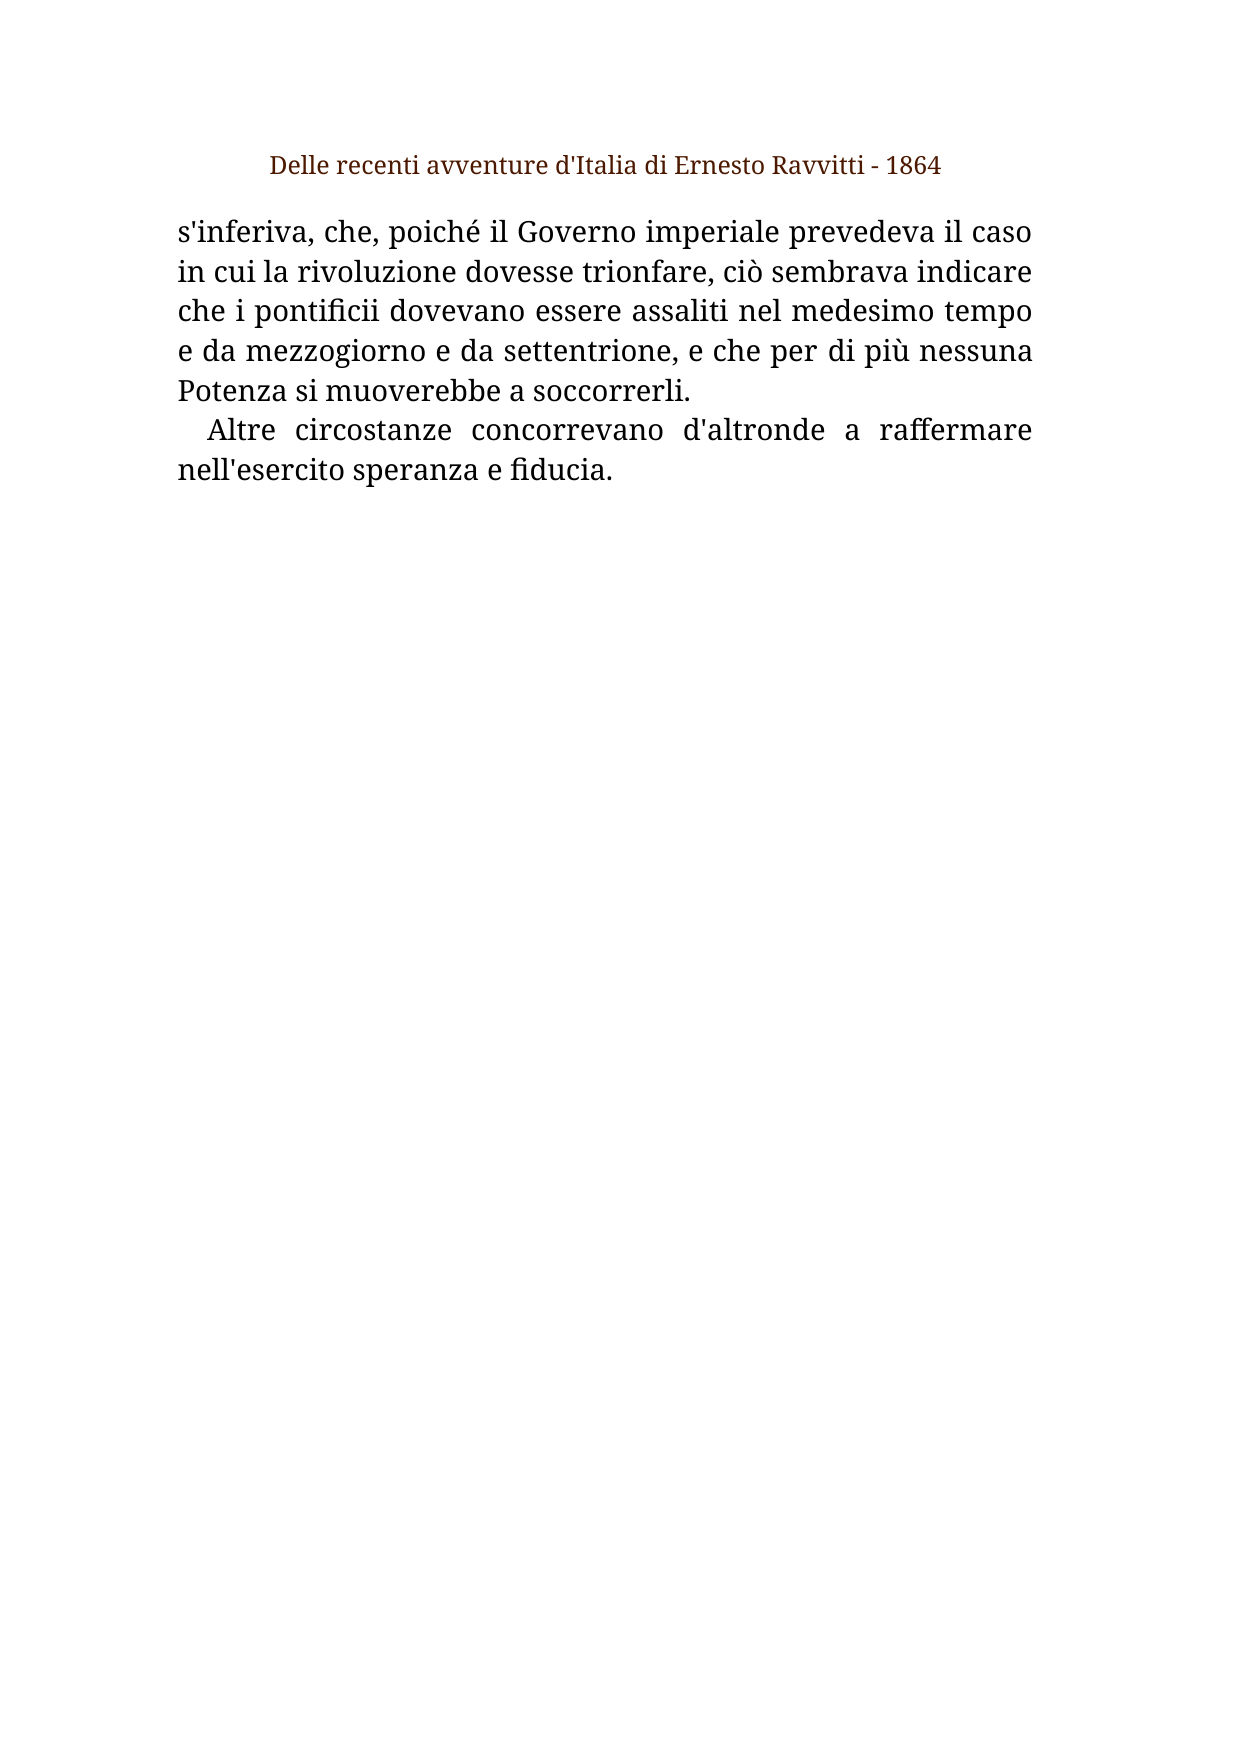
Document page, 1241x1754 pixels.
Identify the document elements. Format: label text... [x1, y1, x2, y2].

text Altre circostanze concorrevano d'altronde a raffermare nell'esercito speranza e fiducia. [177, 409, 1033, 489]
text s'inferiva, che, poiché il Governo imperiale prevedeva il caso in cui la rivoluzione dovesse trionfare, ciò sembrava indicare che i pontificii dovevano essere assaliti nel medesimo tempo e da mezzogiorno e da settentrione, e che per di più nessuna Potenza si muoverebbe a soccorrerli. [177, 211, 1033, 409]
